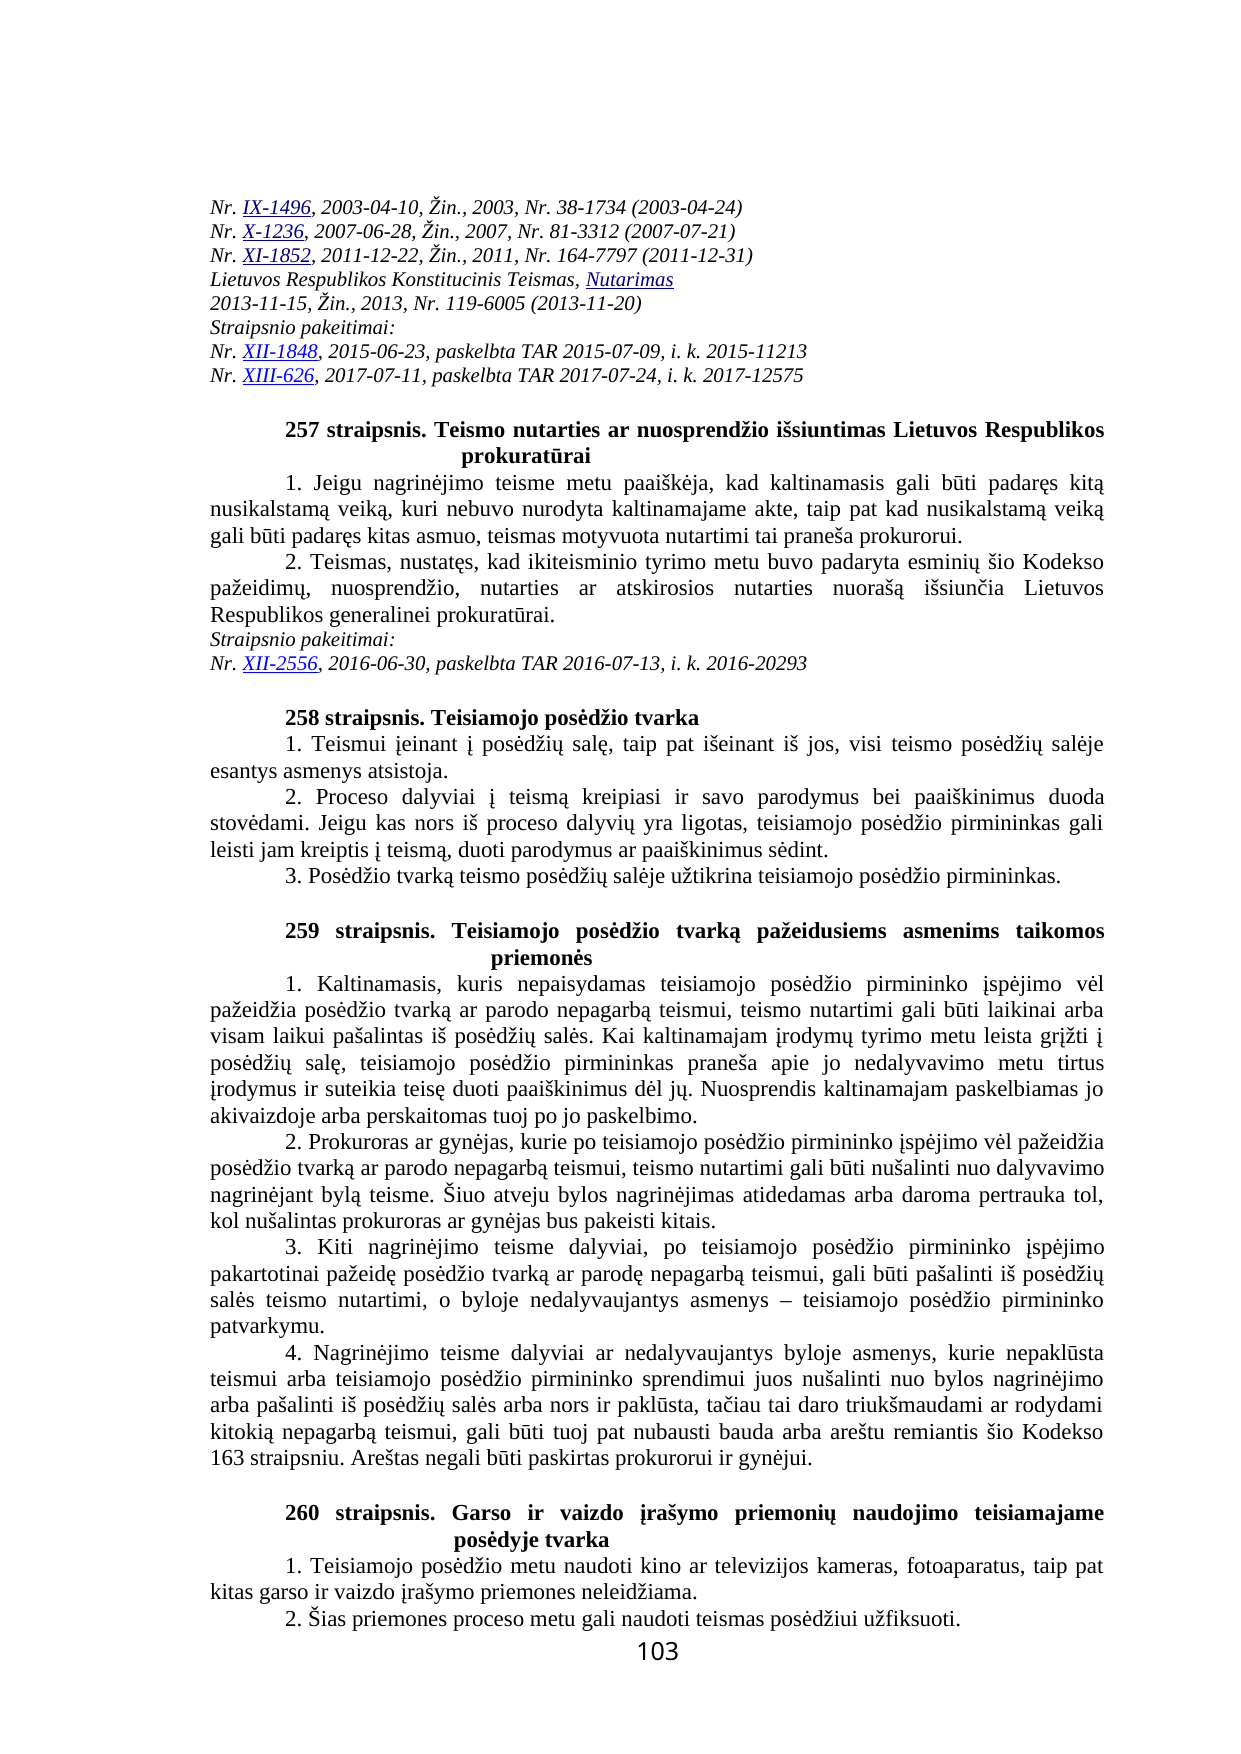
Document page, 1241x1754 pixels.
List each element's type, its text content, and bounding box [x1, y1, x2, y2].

text Nr. X-1236, 2007-06-28, Žin., 2007, Nr. 81-3312 (2007-07-21) [210, 219, 1106, 243]
text 1. Jeigu nagrinėjimo teisme metu paaiškėja, kad kaltinamasis gali būti padaręs kitą nusikalstamą veiką, kuri nebuvo nurodyta kaltinamajame akte, taip pat kad nusikalstamą veiką gali būti padaręs kitas asmuo, teismas motyvuota nutartimi tai praneša prokurorui. [210, 469, 1106, 548]
text 1. Kaltinamasis, kuris nepaisydamas teisiamojo posėdžio pirmininko įspėjimo vėl pažeidžia posėdžio tvarką ar parodo nepagarbą teismui, teismo nutartimi gali būti laikinai arba visam laikui pašalintas iš posėdžių salės. Kai kaltinamajam įrodymų tyrimo metu leista grįžti į posėdžių salę, teisiamojo posėdžio pirmininkas praneša apie jo nedalyvavimo metu tirtus įrodymus ir suteikia teisę duoti paaiškinimus dėl jų. Nuosprendis kaltinamajam paskelbiamas jo akivaizdoje arba perskaitomas tuoj po jo paskelbimo. [210, 970, 1106, 1128]
text 2. Šias priemones proceso metu gali naudoti teismas posėdžiui užfiksuoti. [210, 1605, 1106, 1631]
text 1. Teismui įeinant į posėdžių salę, taip pat išeinant iš jos, visi teismo posėdžių salėje esantys asmenys atsistoja. [210, 730, 1106, 783]
text 2. Teismas, nustatęs, kad ikiteisminio tyrimo metu buvo padaryta esminių šio Kodekso pažeidimų, nuosprendžio, nutarties ar atskirosios nutarties nuorašą išsiunčia Lietuvos Respublikos generalinei prokuratūrai. [210, 548, 1106, 627]
text 258 straipsnis. Teisiamojo posėdžio tvarka [210, 704, 1106, 730]
text 257 straipsnis. Teismo nutarties ar nuosprendžio išsiuntimas Lietuvos Respublikos prokuratūrai [285, 416, 1106, 469]
text 3. Posėdžio tvarką teismo posėdžių salėje užtikrina teisiamojo posėdžio pirmininkas. [210, 862, 1106, 888]
text Straipsnio pakeitimai: [210, 315, 1106, 339]
text Nr. XII-2556, 2016-06-30, paskelbta TAR 2016-07-13, i. k. 2016-20293 [210, 651, 1106, 675]
text 3. Kiti nagrinėjimo teisme dalyviai, po teisiamojo posėdžio pirmininko įspėjimo pakartotinai pažeidę posėdžio tvarką ar parodę nepagarbą teismui, gali būti pašalinti iš posėdžių salės teismo nutartimi, o byloje nedalyvaujantys asmenys – teisiamojo posėdžio pirmininko patvarkymu. [210, 1233, 1106, 1339]
text 2. Proceso dalyviai į teismą kreipiasi ir savo parodymus bei paaiškinimus duoda stovėdami. Jeigu kas nors iš proceso dalyvių yra ligotas, teisiamojo posėdžio pirmininkas gali leisti jam kreiptis į teismą, duoti parodymus ar paaiškinimus sėdint. [210, 783, 1106, 862]
text Nr. IX-1496, 2003-04-10, Žin., 2003, Nr. 38-1734 (2003-04-24) [210, 195, 1106, 219]
text Nr. XIII-626, 2017-07-11, paskelbta TAR 2017-07-24, i. k. 2017-12575 [210, 363, 1106, 387]
text 2. Prokuroras ar gynėjas, kurie po teisiamojo posėdžio pirmininko įspėjimo vėl pažeidžia posėdžio tvarką ar parodo nepagarbą teismui, teismo nutartimi gali būti nušalinti nuo dalyvavimo nagrinėjant bylą teisme. Šiuo atveju bylos nagrinėjimas atidedamas arba daroma pertrauka tol, kol nušalintas prokuroras ar gynėjas bus pakeisti kitais. [210, 1128, 1106, 1233]
text Nr. XI-1852, 2011-12-22, Žin., 2011, Nr. 164-7797 (2011-12-31) [210, 243, 1106, 267]
text 1. Teisiamojo posėdžio metu naudoti kino ar televizijos kameras, fotoaparatus, taip pat kitas garso ir vaizdo įrašymo priemones neleidžiama. [210, 1552, 1106, 1605]
text 260 straipsnis. Garso ir vaizdo įrašymo priemonių naudojimo teisiamajame posėdyje tvarka [285, 1499, 1106, 1552]
text 4. Nagrinėjimo teisme dalyviai ar nedalyvaujantys byloje asmenys, kurie nepaklūsta teismui arba teisiamojo posėdžio pirmininko sprendimui juos nušalinti nuo bylos nagrinėjimo arba pašalinti iš posėdžių salės arba nors ir paklūsta, tačiau tai daro triukšmaudami ar rodydami kitokią nepagarbą teismui, gali būti tuoj pat nubausti bauda arba areštu remiantis šio Kodekso 163 straipsniu. Areštas negali būti paskirtas prokurorui ir gynėjui. [210, 1339, 1106, 1471]
text Straipsnio pakeitimai: [210, 627, 1106, 651]
text 259 straipsnis. Teisiamojo posėdžio tvarką pažeidusiems asmenims taikomos priemonės [285, 917, 1106, 970]
text 2013-11-15, Žin., 2013, Nr. 119-6005 (2013-11-20) [210, 291, 1106, 315]
text Nr. XII-1848, 2015-06-23, paskelbta TAR 2015-07-09, i. k. 2015-11213 [210, 339, 1106, 363]
text Lietuvos Respublikos Konstitucinis Teismas, Nutarimas [210, 267, 1106, 291]
